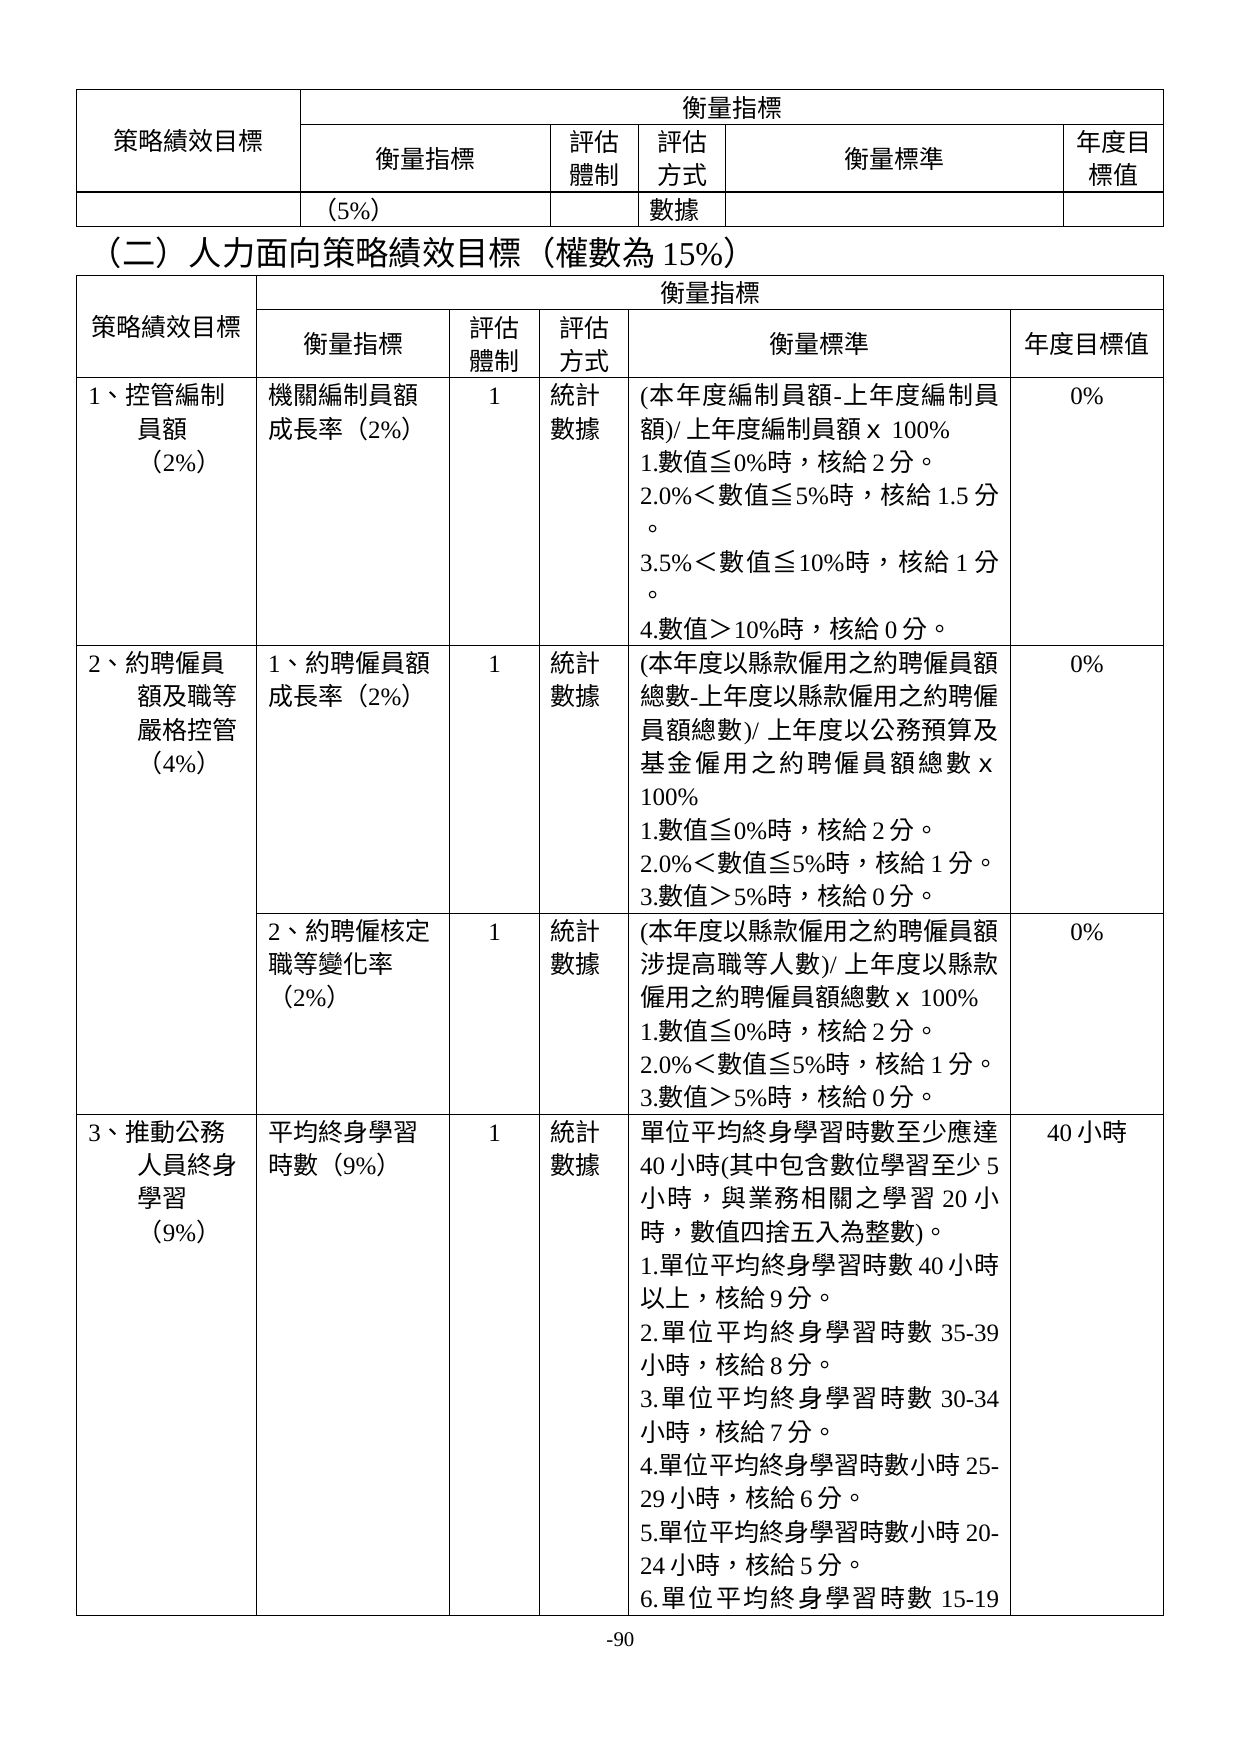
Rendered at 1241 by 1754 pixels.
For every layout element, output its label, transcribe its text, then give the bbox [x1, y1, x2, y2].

table_cell （5%） [301, 193, 550, 226]
table_cell 統計數據 [540, 378, 628, 645]
table_cell 平均終身學習時數（9%） [257, 1115, 449, 1614]
table_cell 1 [450, 646, 539, 912]
table_cell 0% [1011, 646, 1163, 912]
table_cell (本年度以縣款僱用之約聘僱員額涉提高職等人數)/ 上年度以縣款僱用之約聘僱員額總數ｘ100% 1.數值≦0%時，核給2分。 2.0%＜數值≦5%時，核給1分。 3.數值＞5%時，核給0分。 [629, 914, 1010, 1113]
table_cell 1 [450, 914, 539, 1113]
table_cell 評估體制 [551, 125, 638, 191]
table_cell 單位平均終身學習時數至少應達40小時(其中包含數位學習至少5小時，與業務相關之學習20小時，數值四捨五入為整數)。 1.單位平均終身學習時數40小時以上，核給9分。 2.單位平均終身學習時數35-39小時，核給8分。 3.單位平均終身學習時數30-34小時，核給7分。 4.單位平均終身學習時數小時25-29小時，核給6分。 5.單位平均終身學習時數小時20-24小時，核給5分。 6.單位平均終身學習時數15-19 [629, 1115, 1010, 1614]
table_cell 40小時 [1011, 1115, 1163, 1614]
table_cell 1 [450, 1115, 539, 1614]
table_cell 年度目標值 [1011, 310, 1163, 377]
table_cell 年度目標值 [1064, 125, 1163, 191]
table_cell 機關編制員額成長率（2%） [257, 378, 449, 645]
table_cell 評估方式 [639, 125, 725, 191]
table_cell 衡量指標 [301, 125, 550, 191]
table_cell 評估方式 [540, 310, 628, 377]
table_cell [77, 913, 256, 1113]
table_cell 0% [1011, 378, 1163, 645]
table_cell 衡量標準 [726, 125, 1063, 191]
table_cell 2、約聘僱核定職等變化率（2%） [257, 914, 449, 1113]
table_header 衡量指標 [301, 90, 1163, 124]
table_cell (本年度以縣款僱用之約聘僱員額總數-上年度以縣款僱用之約聘僱員額總數)/ 上年度以公務預算及基金僱用之約聘僱員額總數ｘ100% 1.數值≦0%時，核給2分。 2.0%＜數值≦5%時，核給1分。 3.數值＞5%時，核給0分。 [629, 646, 1010, 912]
table_cell 控管編制員額（2%） [77, 378, 256, 645]
table_cell [77, 193, 300, 226]
table_cell 數據 [639, 193, 725, 226]
table_cell 評估體制 [450, 310, 539, 377]
table_cell 衡量標準 [629, 310, 1010, 377]
table_cell 統計數據 [540, 914, 628, 1113]
table_cell 1 [450, 378, 539, 645]
table_cell 0% [1011, 914, 1163, 1113]
table_header 策略績效目標 [77, 276, 256, 377]
table_cell 推動公務人員終身學習（9%） [77, 1115, 256, 1614]
table_cell 約聘僱員額及職等嚴格控管（4%） [77, 646, 256, 912]
text （二）人力面向策略績效目標（權數為15%） [88, 227, 1152, 275]
table_cell 統計數據 [540, 1115, 628, 1614]
table_header 衡量指標 [257, 276, 1163, 309]
table_cell 統計數據 [540, 646, 628, 912]
table_cell [1064, 193, 1163, 226]
table_cell (本年度編制員額-上年度編制員額)/ 上年度編制員額ｘ100% 1.數值≦0%時，核給2分。 2.0%＜數值≦5%時，核給1.5分。 3.5%＜數值≦10%時，核給1分。 4.數值＞10%時，核給0分。 [629, 378, 1010, 645]
table_cell [726, 193, 1063, 226]
table_cell [551, 193, 638, 226]
table_cell 衡量指標 [257, 310, 449, 377]
table_header 策略績效目標 [77, 90, 300, 191]
table_cell 1、約聘僱員額成長率（2%） [257, 646, 449, 912]
